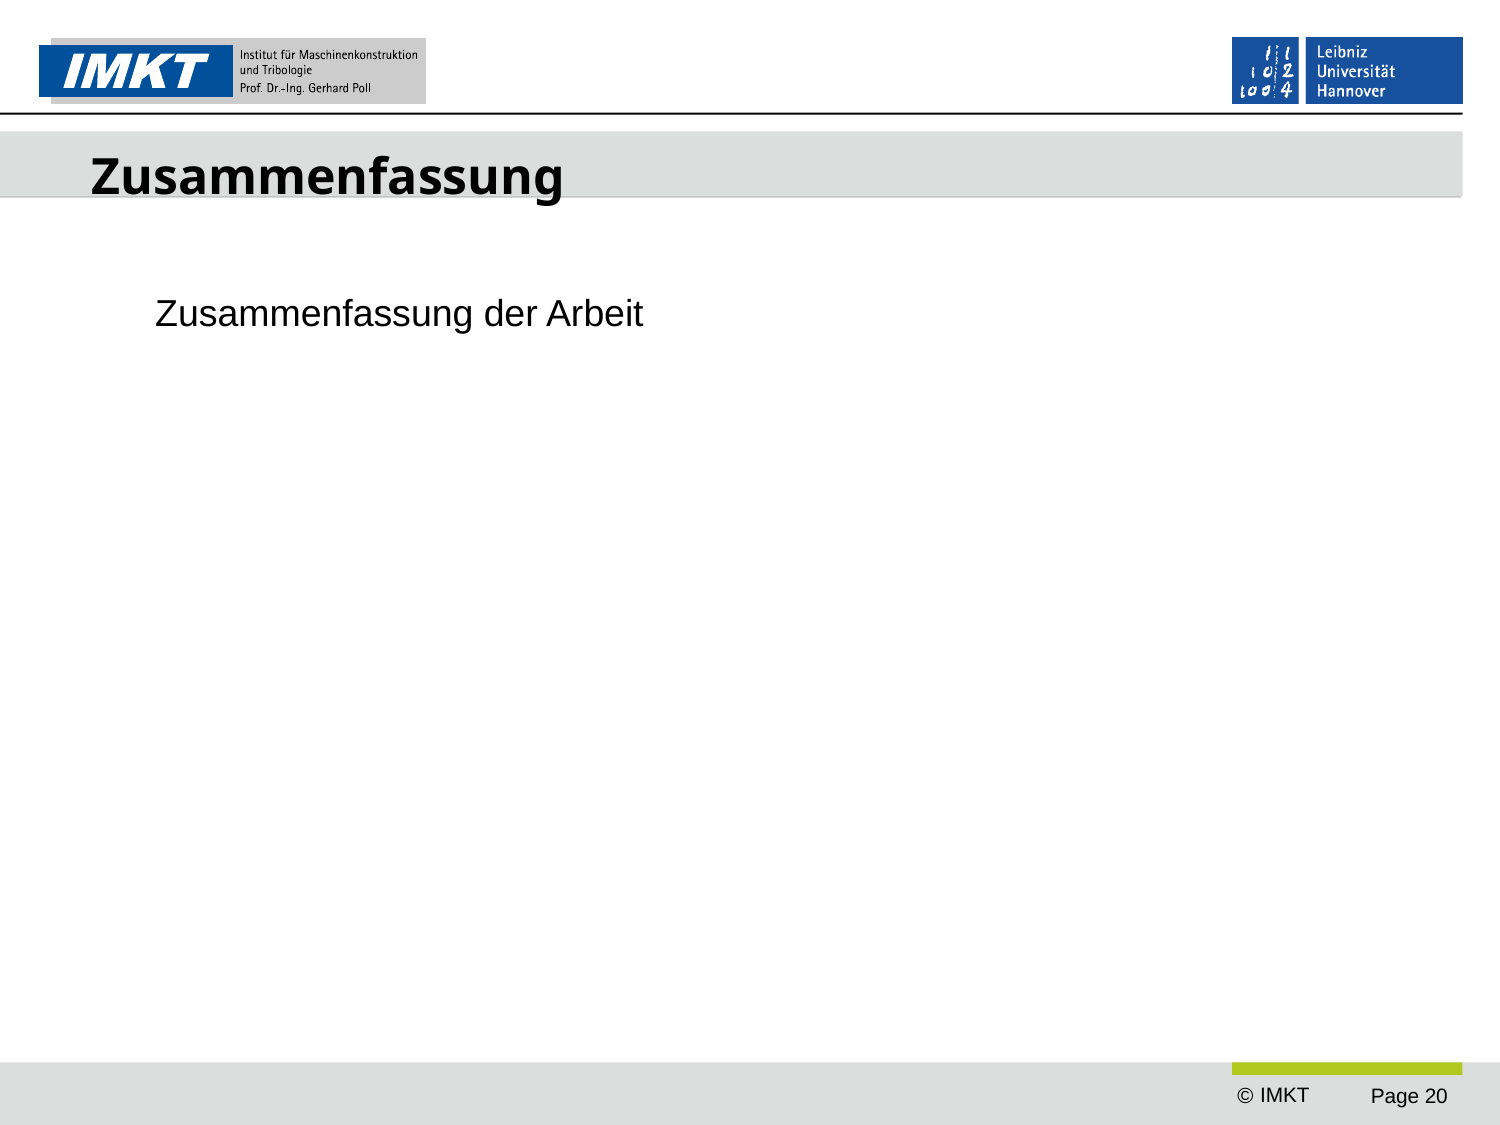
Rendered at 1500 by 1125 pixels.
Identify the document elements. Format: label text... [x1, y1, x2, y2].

title Zusammenfassung [76, 137, 1427, 325]
picture [1232, 37, 1463, 104]
text_box Zusammenfassung der Arbeit [105, 285, 659, 384]
